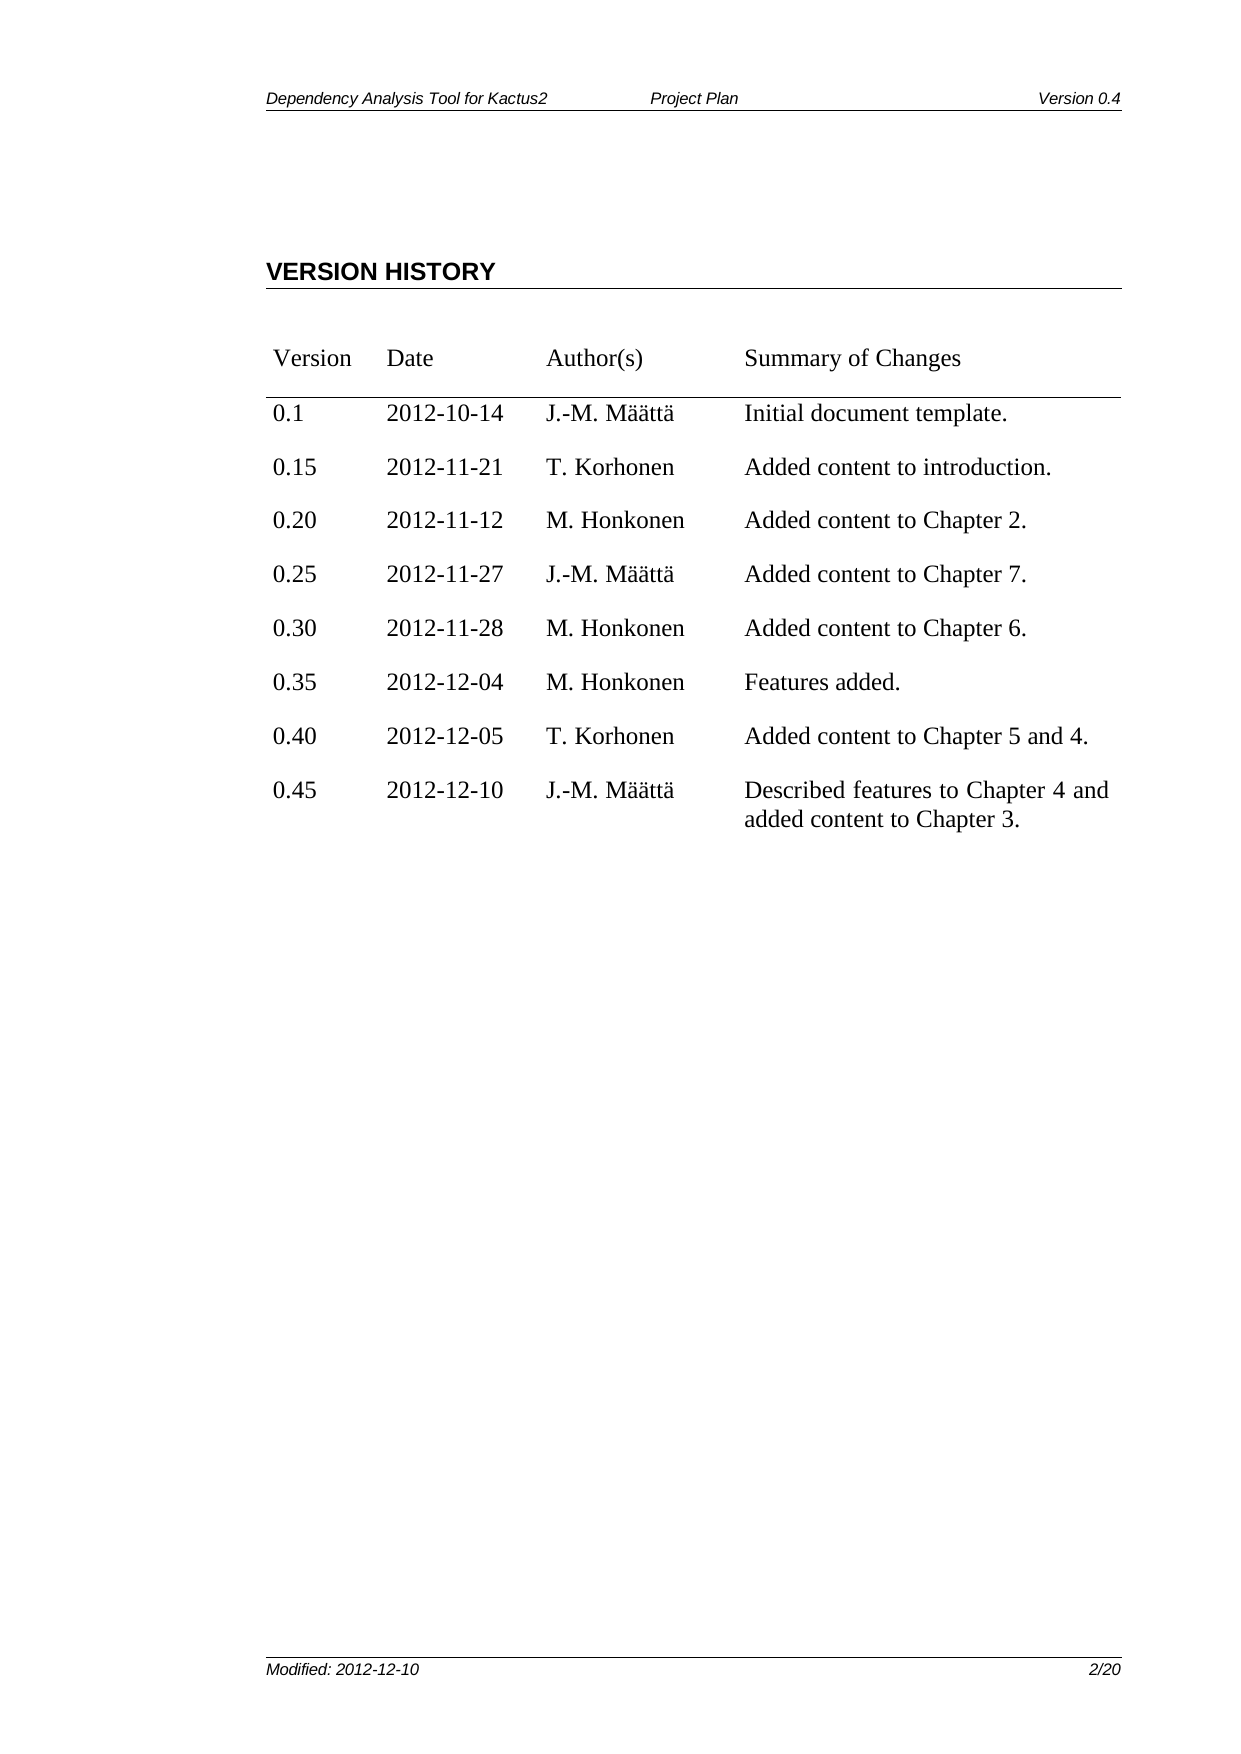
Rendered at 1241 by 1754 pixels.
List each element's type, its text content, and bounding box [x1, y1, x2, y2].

table_cell [733, 1019, 1121, 1073]
table_cell T. Korhonen [535, 452, 733, 505]
table_cell 0.1 [266, 398, 375, 452]
table_cell [733, 911, 1121, 965]
table_header Summary of Changes [733, 343, 1121, 397]
table_cell 0.35 [266, 667, 375, 721]
table_cell Added content to Chapter 2. [733, 505, 1121, 559]
table_cell [733, 858, 1121, 911]
table_cell 2012-12-05 [375, 721, 534, 775]
table_cell [375, 1181, 534, 1234]
table_cell [266, 1073, 375, 1127]
table_header Version [266, 343, 375, 397]
table_cell [535, 965, 733, 1019]
table_cell 0.30 [266, 613, 375, 667]
table_cell 2012-10-14 [375, 398, 534, 452]
table_cell [375, 911, 534, 965]
table_cell J.-M. Määttä [535, 398, 733, 452]
table_cell [535, 1073, 733, 1127]
table_cell Added content to Chapter 6. [733, 613, 1121, 667]
table_cell 2012-11-28 [375, 613, 534, 667]
table_cell [733, 1127, 1121, 1181]
table_cell [266, 1127, 375, 1181]
table_cell [733, 965, 1121, 1019]
table_cell 0.15 [266, 452, 375, 505]
table_cell Added content to Chapter 5 and 4. [733, 721, 1121, 775]
table_cell [535, 1127, 733, 1181]
table_cell M. Honkonen [535, 613, 733, 667]
table_cell [266, 1181, 375, 1234]
table_header Date [375, 343, 534, 397]
table_cell [266, 858, 375, 911]
table_cell 2012-11-27 [375, 559, 534, 613]
table_cell [733, 1073, 1121, 1127]
table_cell [266, 965, 375, 1019]
table_cell T. Korhonen [535, 721, 733, 775]
table_header Author(s) [535, 343, 733, 397]
table_cell [375, 858, 534, 911]
table_cell [535, 1019, 733, 1073]
table_cell Described features to Chapter 4 and added content to Chapter 3. [733, 775, 1121, 858]
table_cell [535, 858, 733, 911]
table_cell 2012-11-21 [375, 452, 534, 505]
table_cell 2012-12-04 [375, 667, 534, 721]
table_cell 0.40 [266, 721, 375, 775]
table_cell [535, 911, 733, 965]
table_cell J.-M. Määttä [535, 775, 733, 858]
table_cell M. Honkonen [535, 667, 733, 721]
table_cell Features added. [733, 667, 1121, 721]
table_cell 2012-12-10 [375, 775, 534, 858]
table_cell [733, 1181, 1121, 1234]
table_cell Added content to introduction. [733, 452, 1121, 505]
table_cell [375, 1019, 534, 1073]
list Version History [266, 257, 1122, 288]
table_cell 0.25 [266, 559, 375, 613]
table_cell [266, 1019, 375, 1073]
table_cell [266, 911, 375, 965]
table_cell [375, 965, 534, 1019]
table_cell Initial document template. [733, 398, 1121, 452]
table_cell 0.45 [266, 775, 375, 858]
table_cell [535, 1181, 733, 1234]
table_cell 2012-11-12 [375, 505, 534, 559]
table_cell Added content to Chapter 7. [733, 559, 1121, 613]
table_cell 0.20 [266, 505, 375, 559]
table_cell [375, 1127, 534, 1181]
table_cell J.-M. Määttä [535, 559, 733, 613]
table_cell M. Honkonen [535, 505, 733, 559]
table_cell [375, 1073, 534, 1127]
